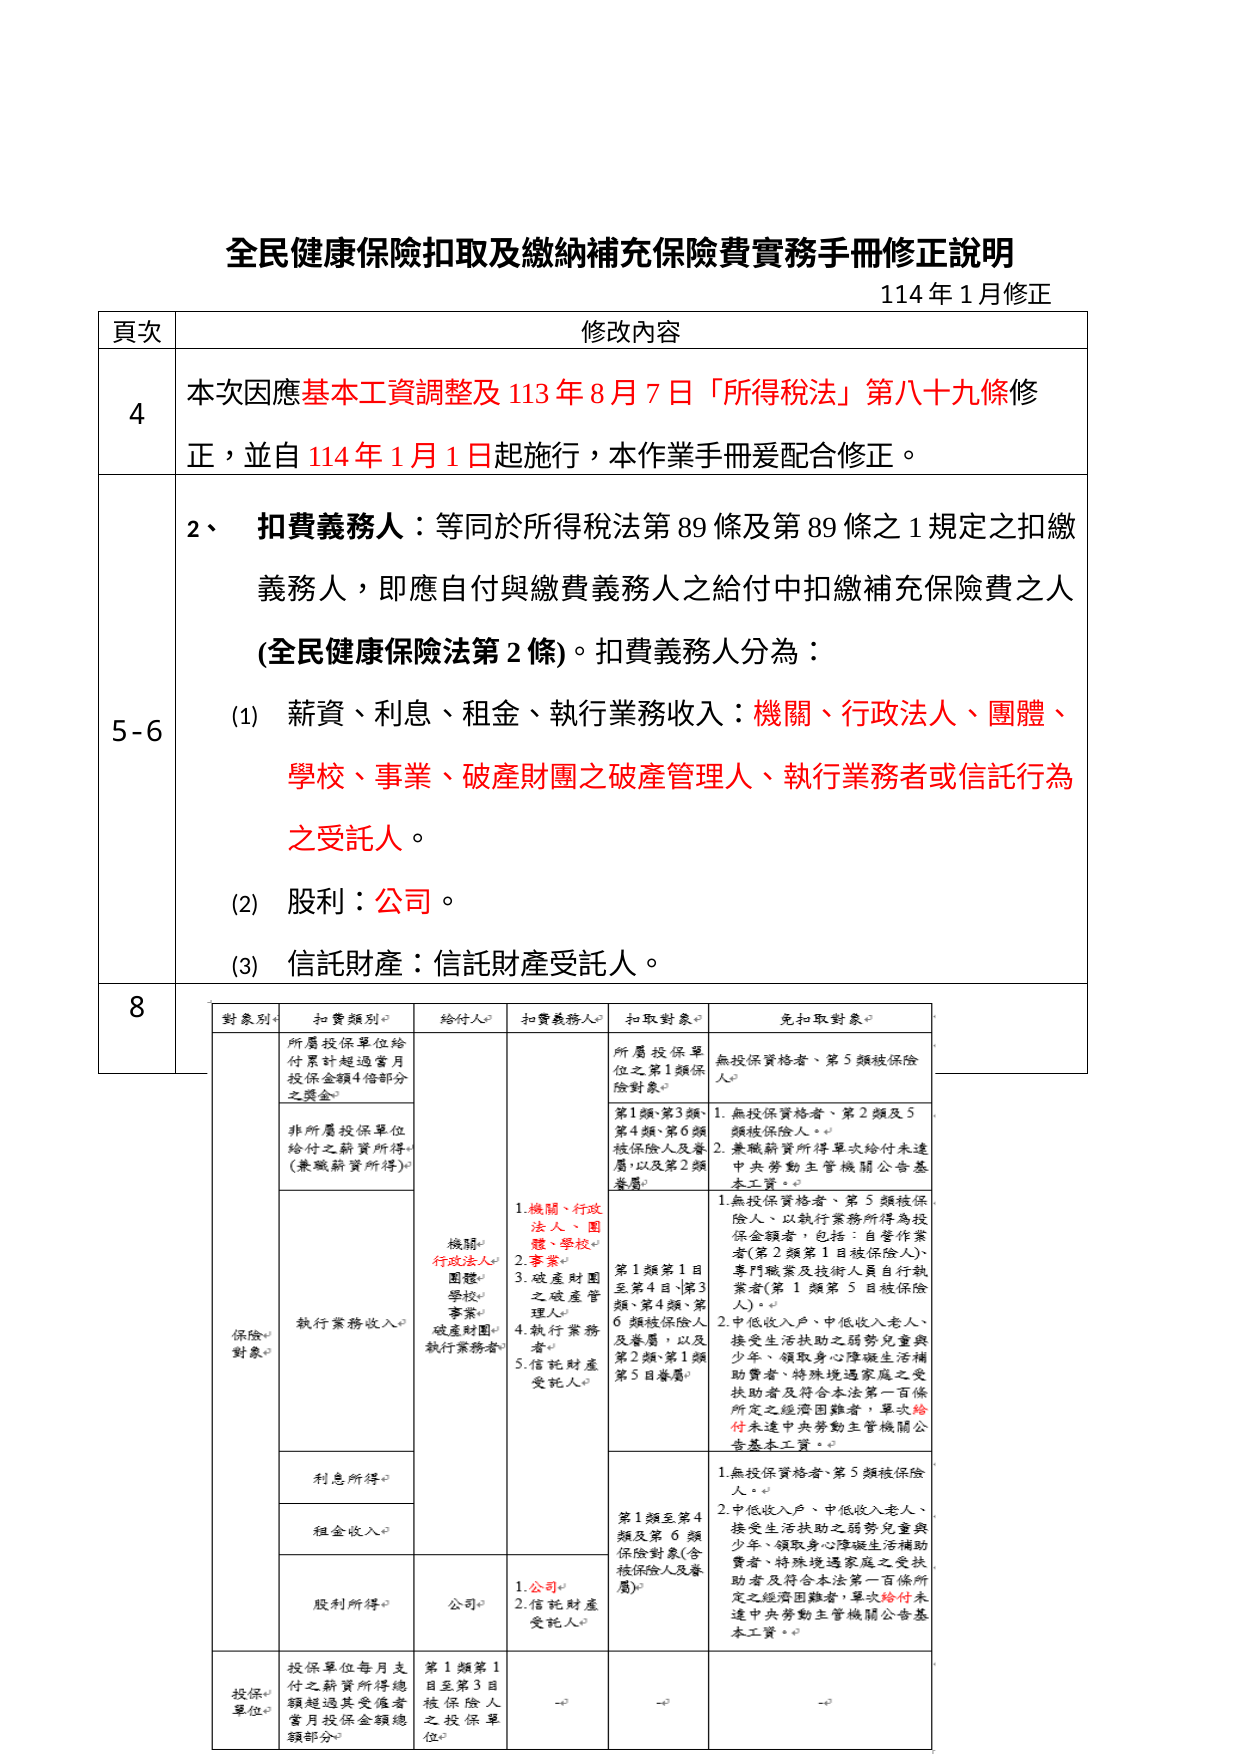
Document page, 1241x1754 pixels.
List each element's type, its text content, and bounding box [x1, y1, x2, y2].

text 全民健康保險扣取及繳納補充保險費實務手冊修正說明 [187, 227, 1053, 275]
table_cell 5-6 [99, 475, 175, 983]
table_header 修改內容 [176, 312, 1087, 348]
table_cell 4 [99, 349, 175, 474]
table_cell 8 [99, 984, 175, 1073]
table_cell 扣費義務人：等同於所得稅法第89條及第89條之1規定之扣繳義務人，即應自付與繳費義務人之給付中扣繳補充保險費之人(全民健康保險法第2條)。扣費義務人分為： 薪資、利息、租金、執行業務收入：機關、行政法人、團體、學校、事業、破產財團之破產管理人、執行業務者或信託行為之受託人。 股利：公司。 信託財產：信託財產受託人。 [176, 475, 1087, 983]
text 114年1月修正 [187, 275, 1053, 311]
table_header 頁次 [99, 312, 175, 348]
table_cell [176, 984, 1087, 1073]
table_cell 本次因應基本工資調整及113年8月7日「所得稅法」第八十九條修正，並自114年1月1日起施行，本作業手冊爰配合修正。 [176, 349, 1087, 474]
